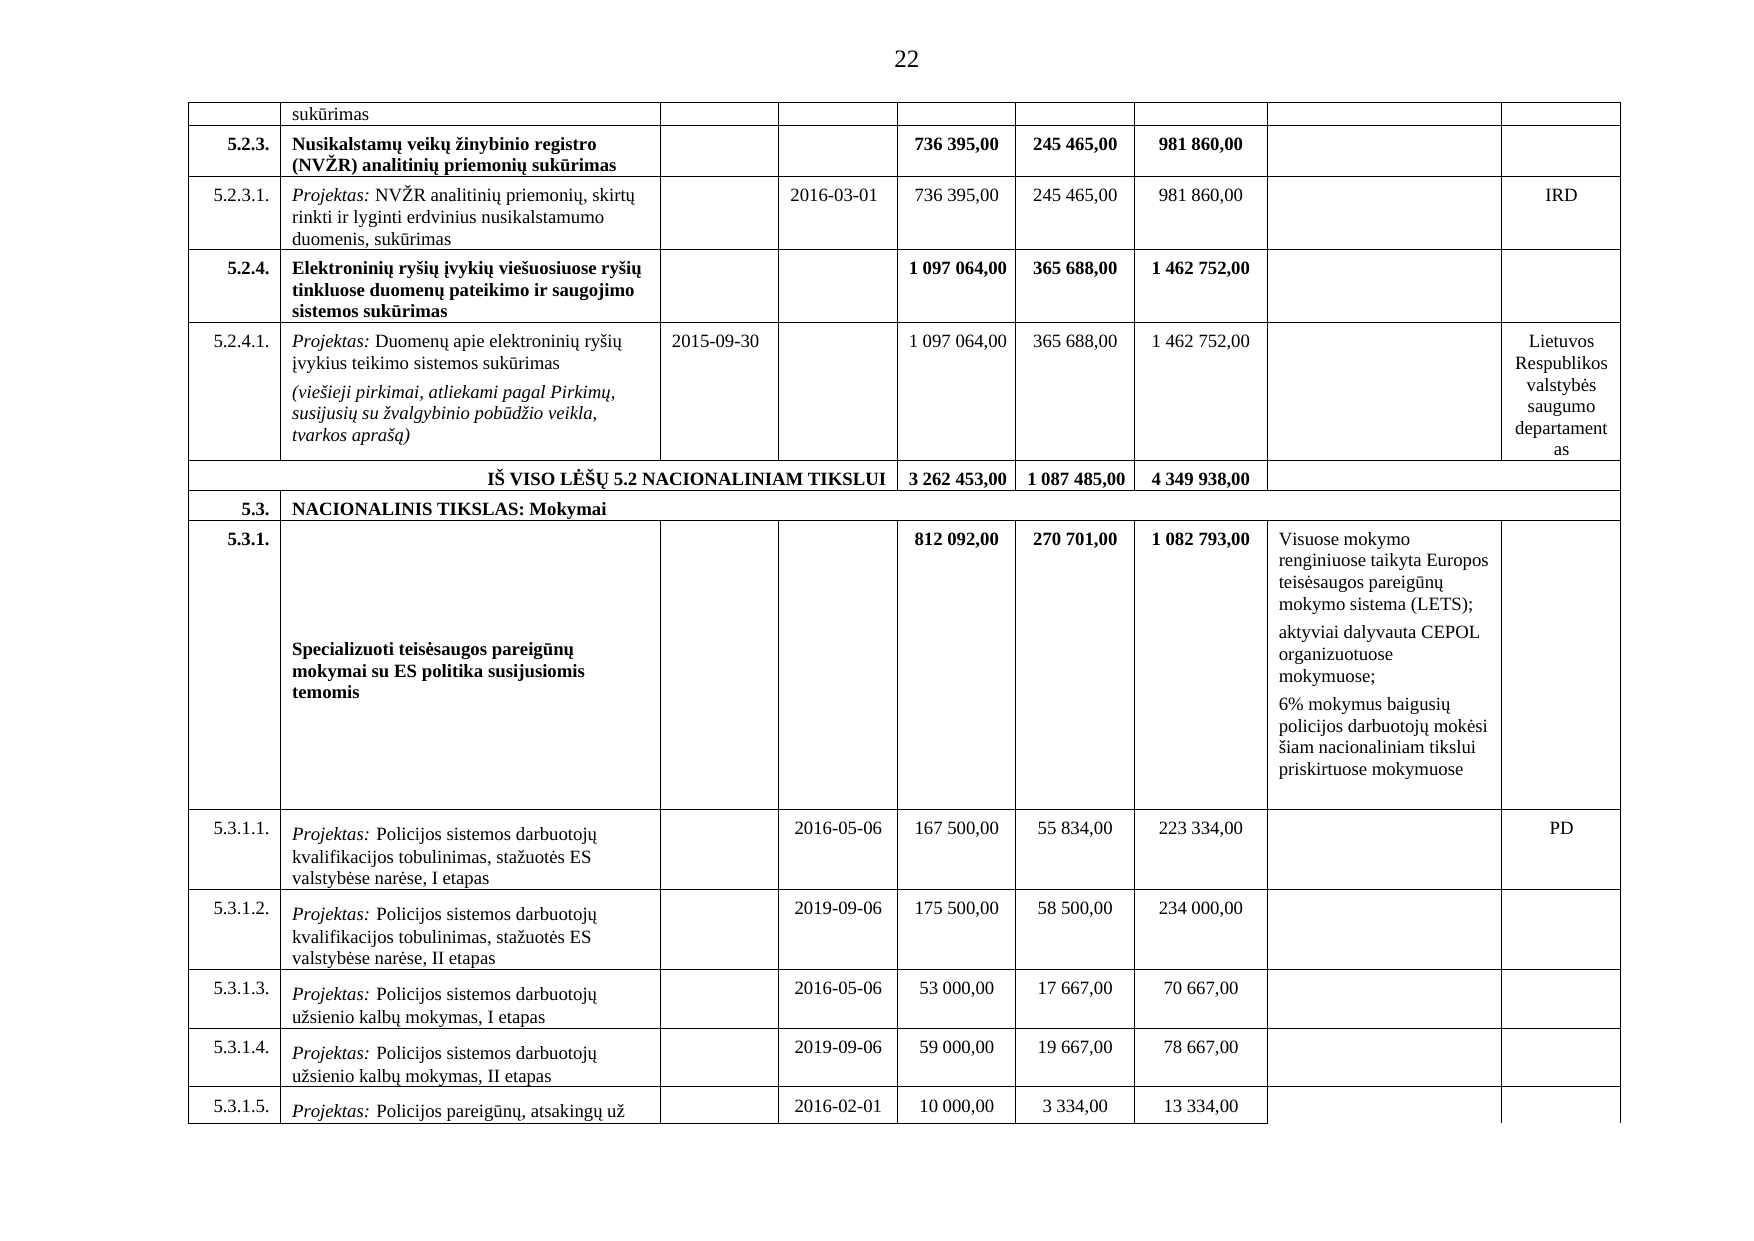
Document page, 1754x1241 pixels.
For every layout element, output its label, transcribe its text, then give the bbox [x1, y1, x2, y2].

table_cell Projektas: Policijos pareigūnų, atsakingų už [281, 1087, 660, 1123]
table_cell 3 334,00 [1016, 1087, 1134, 1123]
table_cell 2016-05-06 [779, 970, 897, 1027]
table_cell 5.2.3.1. [189, 177, 280, 249]
table_cell sukūrimas [281, 103, 660, 124]
table_cell [661, 103, 778, 124]
table_cell 2016-02-01 [779, 1087, 897, 1123]
table_cell [1268, 177, 1501, 249]
table_cell Projektas: Policijos sistemos darbuotojų užsienio kalbų mokymas, II etapas [281, 1029, 660, 1086]
table_cell 5.3. [189, 491, 280, 519]
table_cell 5.3.1.3. [189, 970, 280, 1027]
table_cell 1 462 752,00 [1135, 323, 1267, 460]
table_cell [779, 521, 897, 808]
table_cell 78 667,00 [1135, 1029, 1267, 1086]
table_cell Elektroninių ryšių įvykių viešuosiuose ryšių tinkluose duomenų pateikimo ir saugojimo sistemos sukūrimas [281, 250, 660, 322]
table_cell 2016-05-06 [779, 810, 897, 889]
table_cell 245 465,00 [1016, 126, 1134, 176]
table_cell 234 000,00 [1135, 890, 1267, 969]
table_cell [1268, 890, 1501, 969]
table_cell Nusikalstamų veikų žinybinio registro (NVŽR) analitinių priemonių sukūrimas [281, 126, 660, 176]
table_cell [661, 177, 778, 249]
table_cell [779, 126, 897, 176]
table_cell 270 701,00 [1016, 521, 1134, 808]
table_cell 70 667,00 [1135, 970, 1267, 1027]
table_cell [1268, 1087, 1501, 1123]
table_cell 365 688,00 [1016, 323, 1134, 460]
table_cell Visuose mokymo renginiuose taikyta Europos teisėsaugos pareigūnų mokymo sistema (LETS); aktyviai dalyvauta CEPOL organizuotuose mokymuose; 6% mokymus baigusių policijos darbuotojų mokėsi šiam nacionaliniam tikslui priskirtuose mokymuose [1268, 521, 1501, 808]
table_cell [1502, 250, 1620, 322]
table_cell [661, 1029, 778, 1086]
table_cell 5.3.1.5. [189, 1087, 280, 1123]
table_cell [661, 890, 778, 969]
table_cell 5.2.4. [189, 250, 280, 322]
table_cell 59 000,00 [898, 1029, 1015, 1086]
table_cell [661, 970, 778, 1027]
table_cell [1268, 323, 1501, 460]
table_cell 1 097 064,00 [898, 323, 1015, 460]
table_cell [1502, 1087, 1620, 1123]
table_cell 4 349 938,00 [1135, 461, 1267, 489]
table_cell [661, 250, 778, 322]
table_cell 981 860,00 [1135, 177, 1267, 249]
table_cell [661, 810, 778, 889]
table_cell 1 087 485,00 [1016, 461, 1134, 489]
table_cell [661, 126, 778, 176]
table_cell Projektas: NVŽR analitinių priemonių, skirtų rinkti ir lyginti erdvinius nusikalstamumo duomenis, sukūrimas [281, 177, 660, 249]
table_cell 55 834,00 [1016, 810, 1134, 889]
table_cell 5.3.1. [189, 521, 280, 808]
table_cell [1502, 521, 1620, 808]
table_cell 5.2.3. [189, 126, 280, 176]
table_cell Projektas: Policijos sistemos darbuotojų kvalifikacijos tobulinimas, stažuotės ES valstybėse narėse, I etapas [281, 810, 660, 889]
table_cell [1502, 103, 1620, 124]
table_cell 5.2.4.1. [189, 323, 280, 460]
table_cell 2015-09-30 [661, 323, 778, 460]
table_cell 736 395,00 [898, 126, 1015, 176]
table_cell 1 462 752,00 [1135, 250, 1267, 322]
table_cell [1502, 1029, 1620, 1086]
table_cell 5.3.1.2. [189, 890, 280, 969]
table_cell 1 082 793,00 [1135, 521, 1267, 808]
table_cell [779, 103, 897, 124]
table_cell 167 500,00 [898, 810, 1015, 889]
table_cell IŠ VISO LĖŠŲ 5.2 NACIONALINIAM TIKSLUI [189, 461, 897, 489]
table_cell [1268, 810, 1501, 889]
table_cell [1502, 126, 1620, 176]
table_cell 17 667,00 [1016, 970, 1134, 1027]
table_cell [1268, 970, 1501, 1027]
table_cell Projektas: Policijos sistemos darbuotojų kvalifikacijos tobulinimas, stažuotės ES valstybėse narėse, II etapas [281, 890, 660, 969]
table_cell IRD [1502, 177, 1620, 249]
table_cell [1502, 970, 1620, 1027]
table_cell [1268, 103, 1501, 124]
table_cell [1268, 1029, 1501, 1086]
table_cell [661, 521, 778, 808]
table_cell [1135, 103, 1267, 124]
table_cell 2016-03-01 [779, 177, 897, 249]
table_cell 981 860,00 [1135, 126, 1267, 176]
table_cell 10 000,00 [898, 1087, 1015, 1123]
table_cell [189, 103, 280, 124]
table_cell Projektas: Policijos sistemos darbuotojų užsienio kalbų mokymas, I etapas [281, 970, 660, 1027]
table_cell 245 465,00 [1016, 177, 1134, 249]
table_cell [779, 323, 897, 460]
table_cell [1268, 250, 1501, 322]
table_cell 812 092,00 [898, 521, 1015, 808]
table_cell Specializuoti teisėsaugos pareigūnų mokymai su ES politika susijusiomis temomis [281, 521, 660, 808]
table_cell 365 688,00 [1016, 250, 1134, 322]
table_cell [1502, 890, 1620, 969]
table_cell 3 262 453,00 [898, 461, 1015, 489]
table_cell NACIONALINIS TIKSLAS: Mokymai [281, 491, 1620, 519]
table_cell 13 334,00 [1135, 1087, 1267, 1123]
table_cell [661, 1087, 778, 1123]
table_cell 2019-09-06 [779, 890, 897, 969]
table_cell [898, 103, 1015, 124]
table_cell 53 000,00 [898, 970, 1015, 1027]
table_cell 175 500,00 [898, 890, 1015, 969]
table_cell PD [1502, 810, 1620, 889]
table_cell 19 667,00 [1016, 1029, 1134, 1086]
table_cell [1016, 103, 1134, 124]
table_cell [1268, 461, 1620, 489]
table_cell 5.3.1.1. [189, 810, 280, 889]
table_cell 1 097 064,00 [898, 250, 1015, 322]
table_cell Lietuvos Respublikos valstybės saugumo departamentas [1502, 323, 1620, 460]
table_cell Projektas: Duomenų apie elektroninių ryšių įvykius teikimo sistemos sukūrimas (viešieji pirkimai, atliekami pagal Pirkimų, susijusių su žvalgybinio pobūdžio veikla, tvarkos aprašą) [281, 323, 660, 460]
table_cell [779, 250, 897, 322]
table_cell 736 395,00 [898, 177, 1015, 249]
table_cell [1268, 126, 1501, 176]
table_cell 2019-09-06 [779, 1029, 897, 1086]
table_cell 5.3.1.4. [189, 1029, 280, 1086]
table_cell 58 500,00 [1016, 890, 1134, 969]
table_cell 223 334,00 [1135, 810, 1267, 889]
